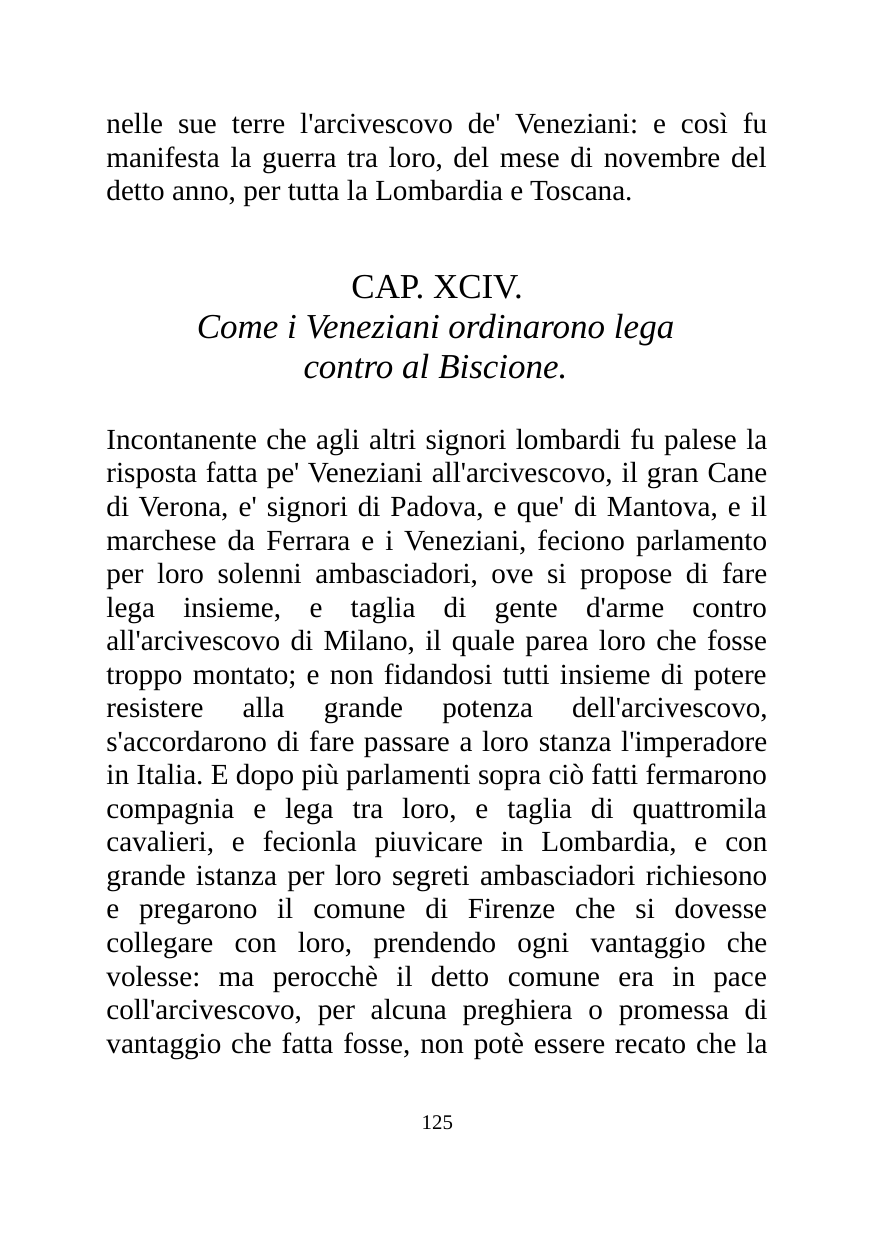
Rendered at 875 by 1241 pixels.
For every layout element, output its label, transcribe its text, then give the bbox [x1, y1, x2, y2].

subtitle CAP. XCIV. Come i Veneziani ordinarono lega contro al Biscione. [106, 266, 768, 387]
text nelle sue terre l'arcivescovo de' Veneziani: e così fu manifesta la guerra tra loro, del mese di novembre del detto anno, per tutta la Lombardia e Toscana. [106, 106, 768, 207]
text Incontanente che agli altri signori lombardi fu palese la risposta fatta pe' Veneziani all'arcivescovo, il gran Cane di Verona, e' signori di Padova, e que' di Mantova, e il marchese da Ferrara e i Veneziani, feciono parlamento per loro solenni ambasciadori, ove si propose di fare lega insieme, e taglia di gente d'arme contro all'arcivescovo di Milano, il quale parea loro che fosse troppo montato; e non fidandosi tutti insieme di potere resistere alla grande potenza dell'arcivescovo, s'accordarono di fare passare a loro stanza l'imperadore in Italia. E dopo più parlamenti sopra ciò fatti fermarono compagnia e lega tra loro, e taglia di quattromila cavalieri, e fecionla piuvicare in Lombardia, e con grande istanza per loro segreti ambasciadori richiesono e pregarono il comune di Firenze che si dovesse collegare con loro, prendendo ogni vantaggio che volesse: ma perocchè il detto comune era in pace coll'arcivescovo, per alcuna preghiera o promessa di vantaggio che fatta fosse, non potè essere recato che la [106, 422, 768, 1059]
